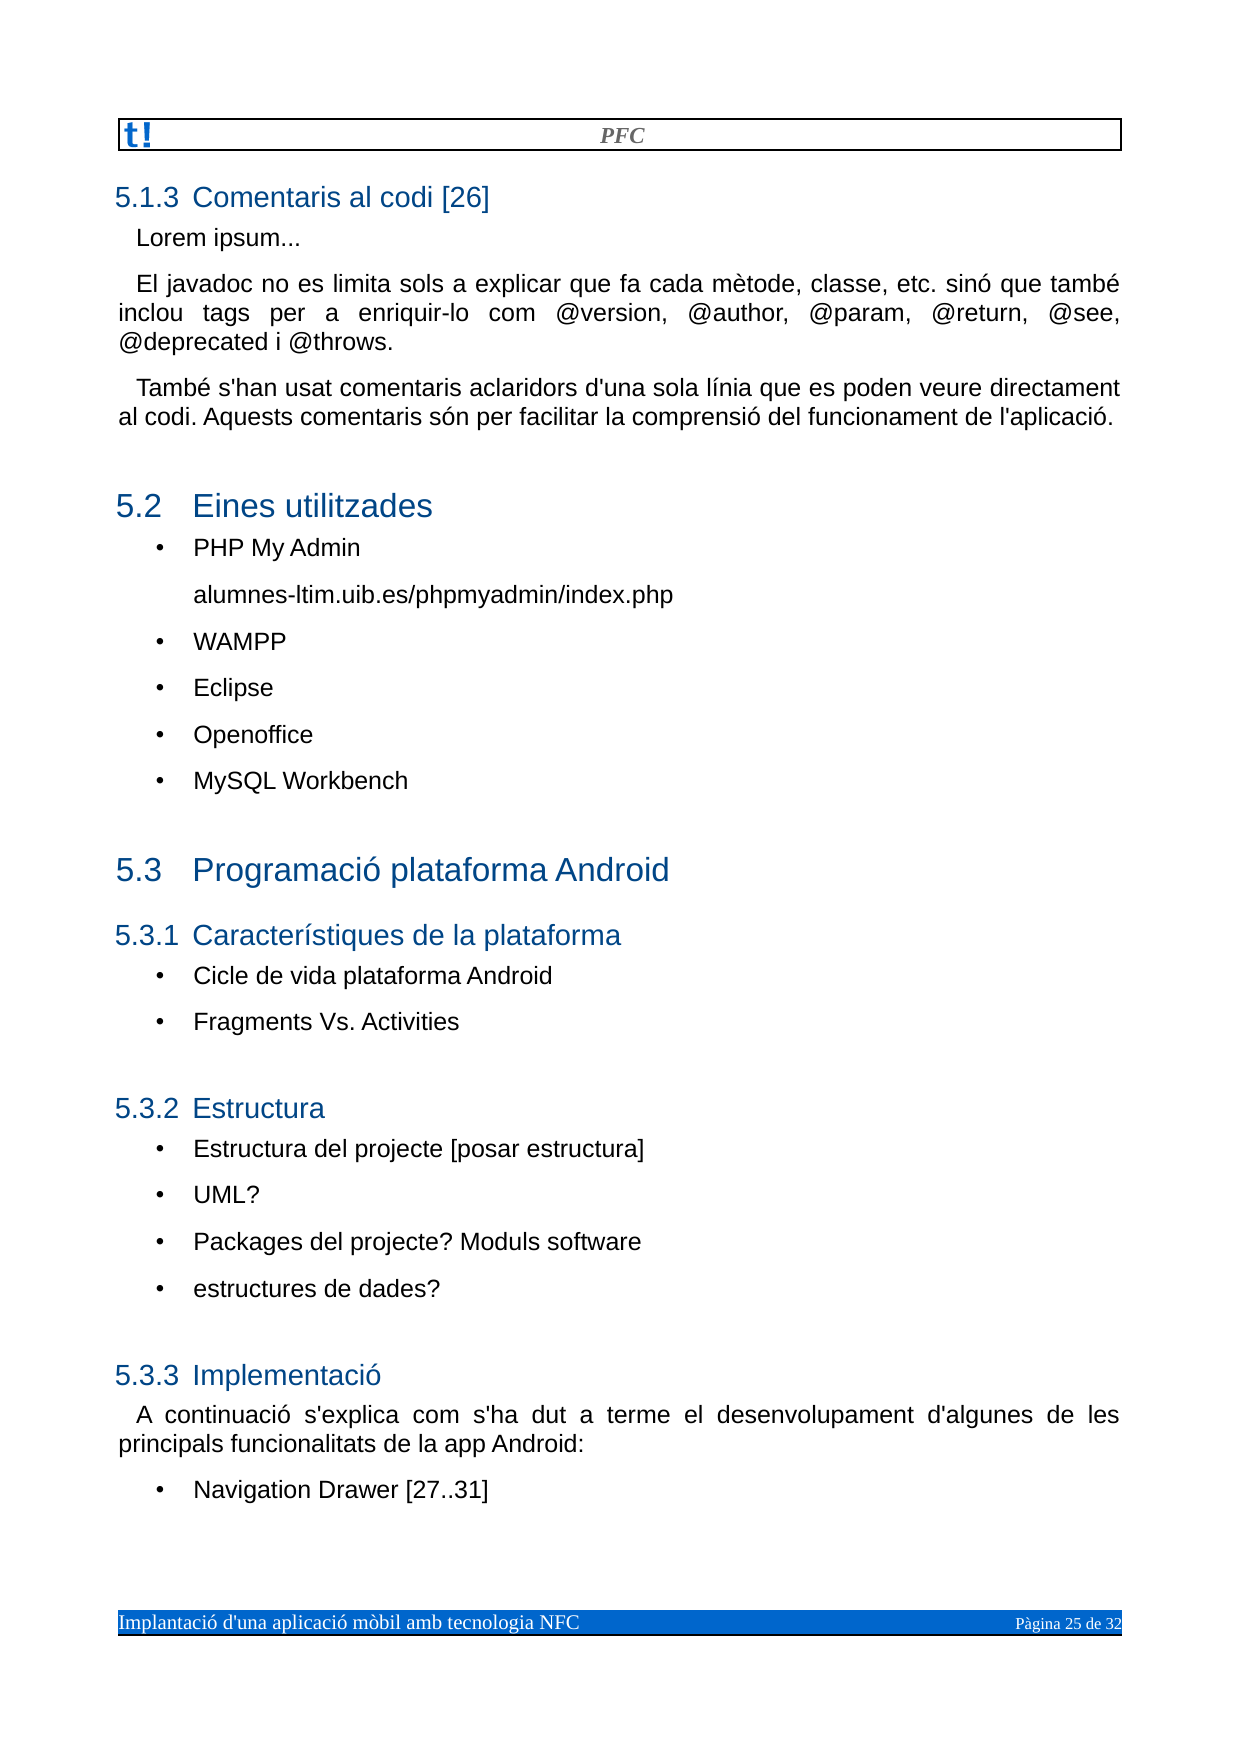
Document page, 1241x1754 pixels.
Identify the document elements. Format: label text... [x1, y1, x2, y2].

list alumnes-ltim.uib.es/phpmyadmin/index.php [156, 580, 1122, 609]
subtitle Característiques de la plataforma [106, 918, 1122, 952]
list PHP My Admin [156, 533, 1122, 562]
subtitle Eines utilitzades [106, 486, 1122, 524]
list Estructura del projecte [posar estructura] [156, 1134, 1122, 1163]
list Openoffice [156, 719, 1122, 748]
list Cicle de vida plataforma Android [156, 961, 1122, 990]
text El javadoc no es limita sols a explicar que fa cada mètode, classe, etc. sinó que també inclou tags per a enriquir-lo com @version, @author, @param, @return, @see, @deprecated i @throws. [118, 269, 1122, 356]
list MySQL Workbench [156, 766, 1122, 795]
list Eclipse [156, 673, 1122, 702]
list UML? [156, 1181, 1122, 1209]
list estructures de dades? [156, 1274, 1122, 1302]
subtitle Comentaris al codi [26] [106, 181, 1122, 214]
list Fragments Vs. Activities [156, 1007, 1122, 1036]
list Packages del projecte? Moduls software [156, 1227, 1122, 1256]
text A continuació s'explica com s'ha dut a terme el desenvolupament d'algunes de les principals funcionalitats de la app Android: [118, 1400, 1122, 1458]
list Navigation Drawer [27..31] [156, 1475, 1122, 1504]
text També s'han usat comentaris aclaridors d'una sola línia que es poden veure directament al codi. Aquests comentaris són per facilitar la comprensió del funcionament de l'aplicació. [118, 373, 1122, 431]
subtitle Estructura [106, 1092, 1122, 1125]
text Lorem ipsum... [118, 223, 1122, 252]
subtitle Implementació [106, 1358, 1122, 1391]
picture [123, 121, 151, 148]
subtitle Programació plataforma Android [106, 850, 1122, 889]
list WAMPP [156, 626, 1122, 655]
